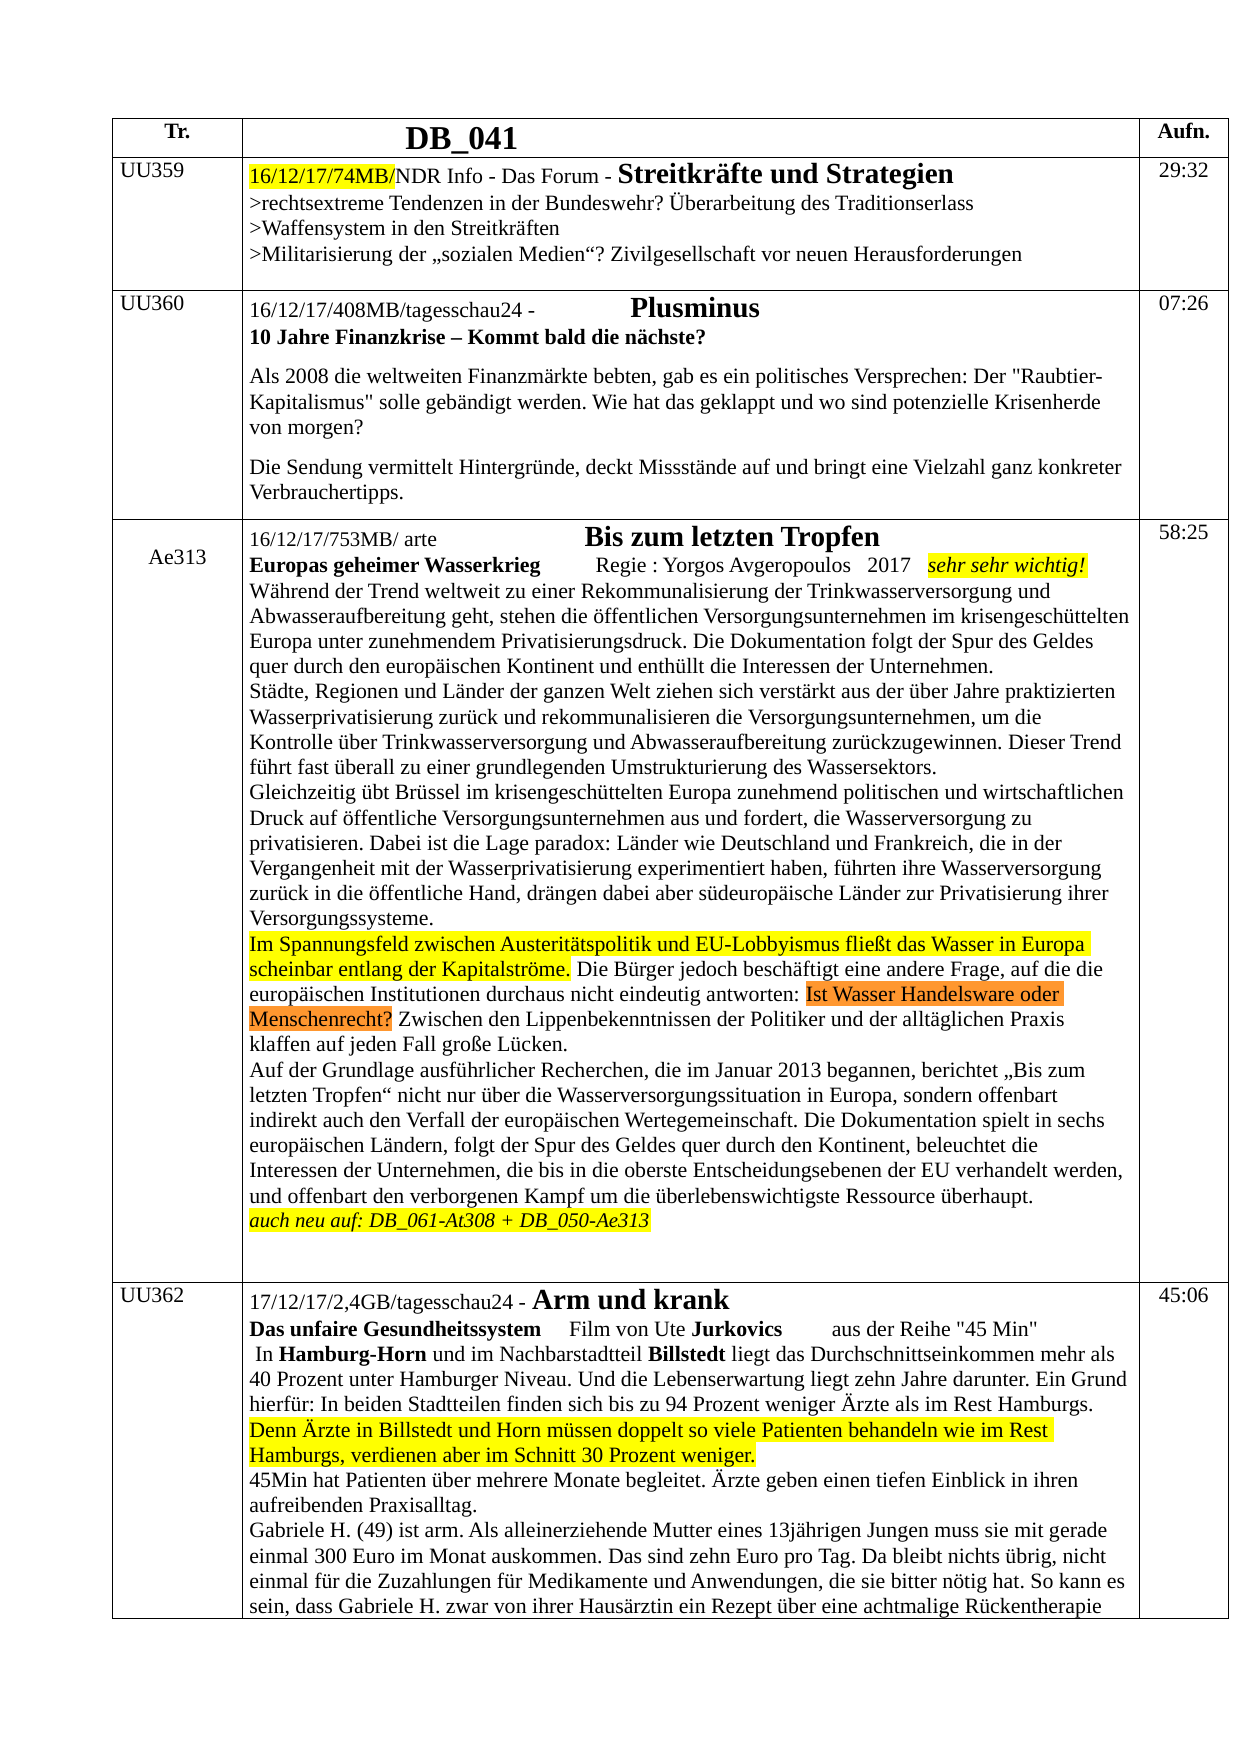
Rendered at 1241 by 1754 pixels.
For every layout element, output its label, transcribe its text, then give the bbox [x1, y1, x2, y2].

table_cell 16/12/17/408MB/tagesschau24 - Plusminus 10 Jahre Finanzkrise – Kommt bald die nächste? Als 2008 die weltweiten Finanzmärkte bebten, gab es ein politisches Versprechen: Der "Raubtier-Kapitalismus" solle gebändigt werden. Wie hat das geklappt und wo sind potenzielle Krisenherde von morgen? Die Sendung vermittelt Hintergründe, deckt Missstände auf und bringt eine Vielzahl ganz konkreter Verbrauchertipps. [243, 291, 1139, 519]
table_cell UU362 [113, 1283, 242, 1618]
table_cell 16/12/17/753MB/ arte Bis zum letzten Tropfen Europas geheimer Wasserkrieg Regie : Yorgos Avgeropoulos 2017 sehr sehr wichtig! Während der Trend weltweit zu einer Rekommunalisierung der Trinkwasserversorgung und Abwasseraufbereitung geht, stehen die öffentlichen Versorgungsunternehmen im krisengeschüttelten Europa unter zunehmendem Privatisierungsdruck. Die Dokumentation folgt der Spur des Geldes quer durch den europäischen Kontinent und enthüllt die Interessen der Unternehmen. Städte, Regionen und Länder der ganzen Welt ziehen sich verstärkt aus der über Jahre praktizierten Wasserprivatisierung zurück und rekommunalisieren die Versorgungsunternehmen, um die Kontrolle über Trinkwasserversorgung und Abwasseraufbereitung zurückzugewinnen. Dieser Trend führt fast überall zu einer grundlegenden Umstrukturierung des Wassersektors. Gleichzeitig übt Brüssel im krisengeschüttelten Europa zunehmend politischen und wirtschaftlichen Druck auf öffentliche Versorgungsunternehmen aus und fordert, die Wasserversorgung zu privatisieren. Dabei ist die Lage paradox: Länder wie Deutschland und Frankreich, die in der Vergangenheit mit der Wasserprivatisierung experimentiert haben, führten ihre Wasserversorgung zurück in die öffentliche Hand, drängen dabei aber südeuropäische Länder zur Privatisierung ihrer Versorgungssysteme. Im Spannungsfeld zwischen Austeritätspolitik und EU-Lobbyismus fließt das Wasser in Europa scheinbar entlang der Kapitalströme. Die Bürger jedoch beschäftigt eine andere Frage, auf die die europäischen Institutionen durchaus nicht eindeutig antworten: Ist Wasser Handelsware oder Menschenrecht? Zwischen den Lippenbekenntnissen der Politiker und der alltäglichen Praxis klaffen auf jeden Fall große Lücken. Auf der Grundlage ausführlicher Recherchen, die im Januar 2013 begannen, berichtet „Bis zum letzten Tropfen“ nicht nur über die Wasserversorgungssituation in Europa, sondern offenbart indirekt auch den Verfall der europäischen Wertegemeinschaft. Die Dokumentation spielt in sechs europäischen Ländern, folgt der Spur des Geldes quer durch den Kontinent, beleuchtet die Interessen der Unternehmen, die bis in die oberste Entscheidungsebenen der EU verhandelt werden, und offenbart den verborgenen Kampf um die überlebenswichtigste Ressource überhaupt. auch neu auf: DB_061-At308 + DB_050-Ae313 [243, 520, 1139, 1282]
table_cell UU359 [113, 158, 242, 290]
table_header Aufn. [1140, 119, 1228, 157]
table_cell 29:32 [1140, 158, 1228, 290]
table_cell UU360 [113, 291, 242, 519]
table_header Tr. [113, 119, 242, 157]
table_cell 45:06 [1140, 1283, 1228, 1618]
table_header DB_041 [243, 119, 1139, 157]
table_cell 16/12/17/74MB/NDR Info - Das Forum - Streitkräfte und Strategien >rechtsextreme Tendenzen in der Bundeswehr? Überarbeitung des Traditionserlass >Waffensystem in den Streitkräften >Militarisierung der „sozialen Medien“? Zivilgesellschaft vor neuen Herausforderungen [243, 158, 1139, 290]
table_cell 07:26 [1140, 291, 1228, 519]
table_cell Ae313 [113, 520, 242, 1282]
table_cell 58:25 [1140, 520, 1228, 1282]
table_cell 17/12/17/2,4GB/tagesschau24 - Arm und krank Das unfaire Gesundheitssystem Film von Ute Jurkovics aus der Reihe "45 Min" In Hamburg-Horn und im Nachbarstadtteil Billstedt liegt das Durchschnittseinkommen mehr als 40 Prozent unter Hamburger Niveau. Und die Lebenserwartung liegt zehn Jahre darunter. Ein Grund hierfür: In beiden Stadtteilen finden sich bis zu 94 Prozent weniger Ärzte als im Rest Hamburgs. Denn Ärzte in Billstedt und Horn müssen doppelt so viele Patienten behandeln wie im Rest Hamburgs, verdienen aber im Schnitt 30 Prozent weniger. 45Min hat Patienten über mehrere Monate begleitet. Ärzte geben einen tiefen Einblick in ihren aufreibenden Praxisalltag. Gabriele H. (49) ist arm. Als alleinerziehende Mutter eines 13jährigen Jungen muss sie mit gerade einmal 300 Euro im Monat auskommen. Das sind zehn Euro pro Tag. Da bleibt nichts übrig, nicht einmal für die Zuzahlungen für Medikamente und Anwendungen, die sie bitter nötig hat. So kann es sein, dass Gabriele H. zwar von ihrer Hausärztin ein Rezept über eine achtmalige Rückentherapie [243, 1283, 1139, 1618]
